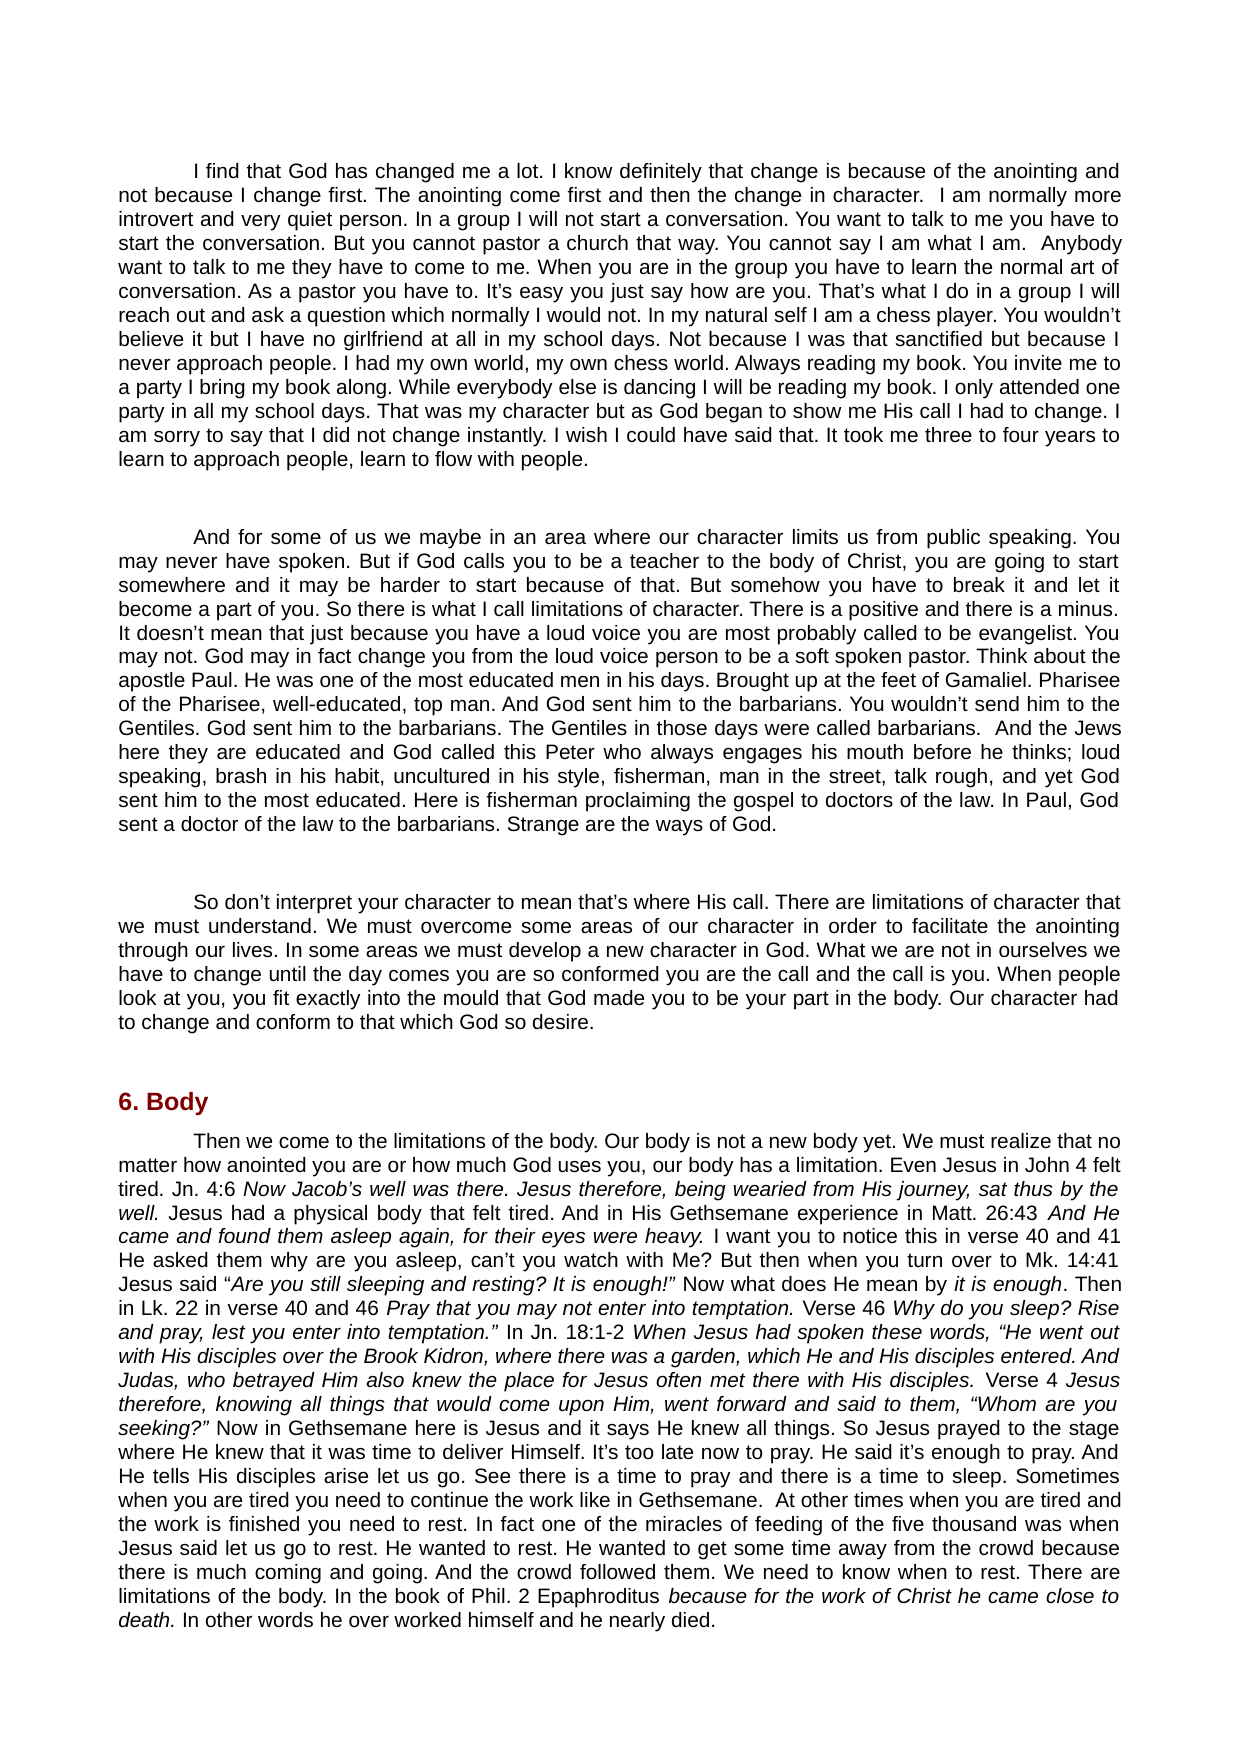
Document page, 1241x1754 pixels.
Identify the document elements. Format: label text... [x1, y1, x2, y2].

text I find that God has changed me a lot. I know definitely that change is because of the anointing and not because I change first. The anointing come first and then the change in character. I am normally more introvert and very quiet person. In a group I will not start a conversation. You want to talk to me you have to start the conversation. But you cannot pastor a church that way. You cannot say I am what I am. Anybody want to talk to me they have to come to me. When you are in the group you have to learn the normal art of conversation. As a pastor you have to. It’s easy you just say how are you. That’s what I do in a group I will reach out and ask a question which normally I would not. In my natural self I am a chess player. You wouldn’t believe it but I have no girlfriend at all in my school days. Not because I was that sanctified but because I never approach people. I had my own world, my own chess world. Always reading my book. You invite me to a party I bring my book along. While everybody else is dancing I will be reading my book. I only attended one party in all my school days. That was my character but as God began to show me His call I had to change. I am sorry to say that I did not change instantly. I wish I could have said that. It took me three to four years to learn to approach people, learn to flow with people. [118, 159, 1122, 471]
text So don’t interpret your character to mean that’s where His call. There are limitations of character that we must understand. We must overcome some areas of our character in order to facilitate the anointing through our lives. In some areas we must develop a new character in God. What we are not in ourselves we have to change until the day comes you are so conformed you are the call and the call is you. When people look at you, you fit exactly into the mould that God made you to be your part in the body. Our character had to change and conform to that which God so desire. [118, 890, 1122, 1033]
text And for some of us we maybe in an area where our character limits us from public speaking. You may never have spoken. But if God calls you to be a teacher to the body of Christ, you are going to start somewhere and it may be harder to start because of that. But somehow you have to break it and let it become a part of you. So there is what I call limitations of character. There is a positive and there is a minus. It doesn’t mean that just because you have a loud voice you are most probably called to be evangelist. You may not. God may in fact change you from the loud voice person to be a soft spoken pastor. Think about the apostle Paul. He was one of the most educated men in his days. Brought up at the feet of Gamaliel. Pharisee of the Pharisee, well-educated, top man. And God sent him to the barbarians. You wouldn’t send him to the Gentiles. God sent him to the barbarians. The Gentiles in those days were called barbarians. And the Jews here they are educated and God called this Peter who always engages his mouth before he thinks; loud speaking, brash in his habit, uncultured in his style, fisherman, man in the street, talk rough, and yet God sent him to the most educated. Here is fisherman proclaiming the gospel to doctors of the law. In Paul, God sent a doctor of the law to the barbarians. Strange are the ways of God. [118, 524, 1122, 836]
text Then we come to the limitations of the body. Our body is not a new body yet. We must realize that no matter how anointed you are or how much God uses you, our body has a limitation. Even Jesus in John 4 felt tired. Jn. 4:6 Now Jacob’s well was there. Jesus therefore, being wearied from His journey, sat thus by the well. Jesus had a physical body that felt tired. And in His Gethsemane experience in Matt. 26:43 And He came and found them asleep again, for their eyes were heavy. I want you to notice this in verse 40 and 41 He asked them why are you asleep, can’t you watch with Me? But then when you turn over to Mk. 14:41 Jesus said “Are you still sleeping and resting? It is enough!” Now what does He mean by it is enough. Then in Lk. 22 in verse 40 and 46 Pray that you may not enter into temptation. Verse 46 Why do you sleep? Rise and pray, lest you enter into temptation.” In Jn. 18:1-2 When Jesus had spoken these words, “He went out with His disciples over the Brook Kidron, where there was a garden, which He and His disciples entered. And Judas, who betrayed Him also knew the place for Jesus often met there with His disciples. Verse 4 Jesus therefore, knowing all things that would come upon Him, went forward and said to them, “Whom are you seeking?” Now in Gethsemane here is Jesus and it says He knew all things. So Jesus prayed to the stage where He knew that it was time to deliver Himself. It’s too late now to pray. He said it’s enough to pray. And He tells His disciples arise let us go. See there is a time to pray and there is a time to sleep. Sometimes when you are tired you need to continue the work like in Gethsemane. At other times when you are tired and the work is finished you need to rest. In fact one of the miracles of feeding of the five thousand was when Jesus said let us go to rest. He wanted to rest. He wanted to get some time away from the crowd because there is much coming and going. And the crowd followed them. We need to know when to rest. There are limitations of the body. In the book of Phil. 2 Epaphroditus because for the work of Christ he came close to death. In other words he over worked himself and he nearly died. [118, 1128, 1122, 1632]
text 6. Body [118, 1087, 1122, 1116]
